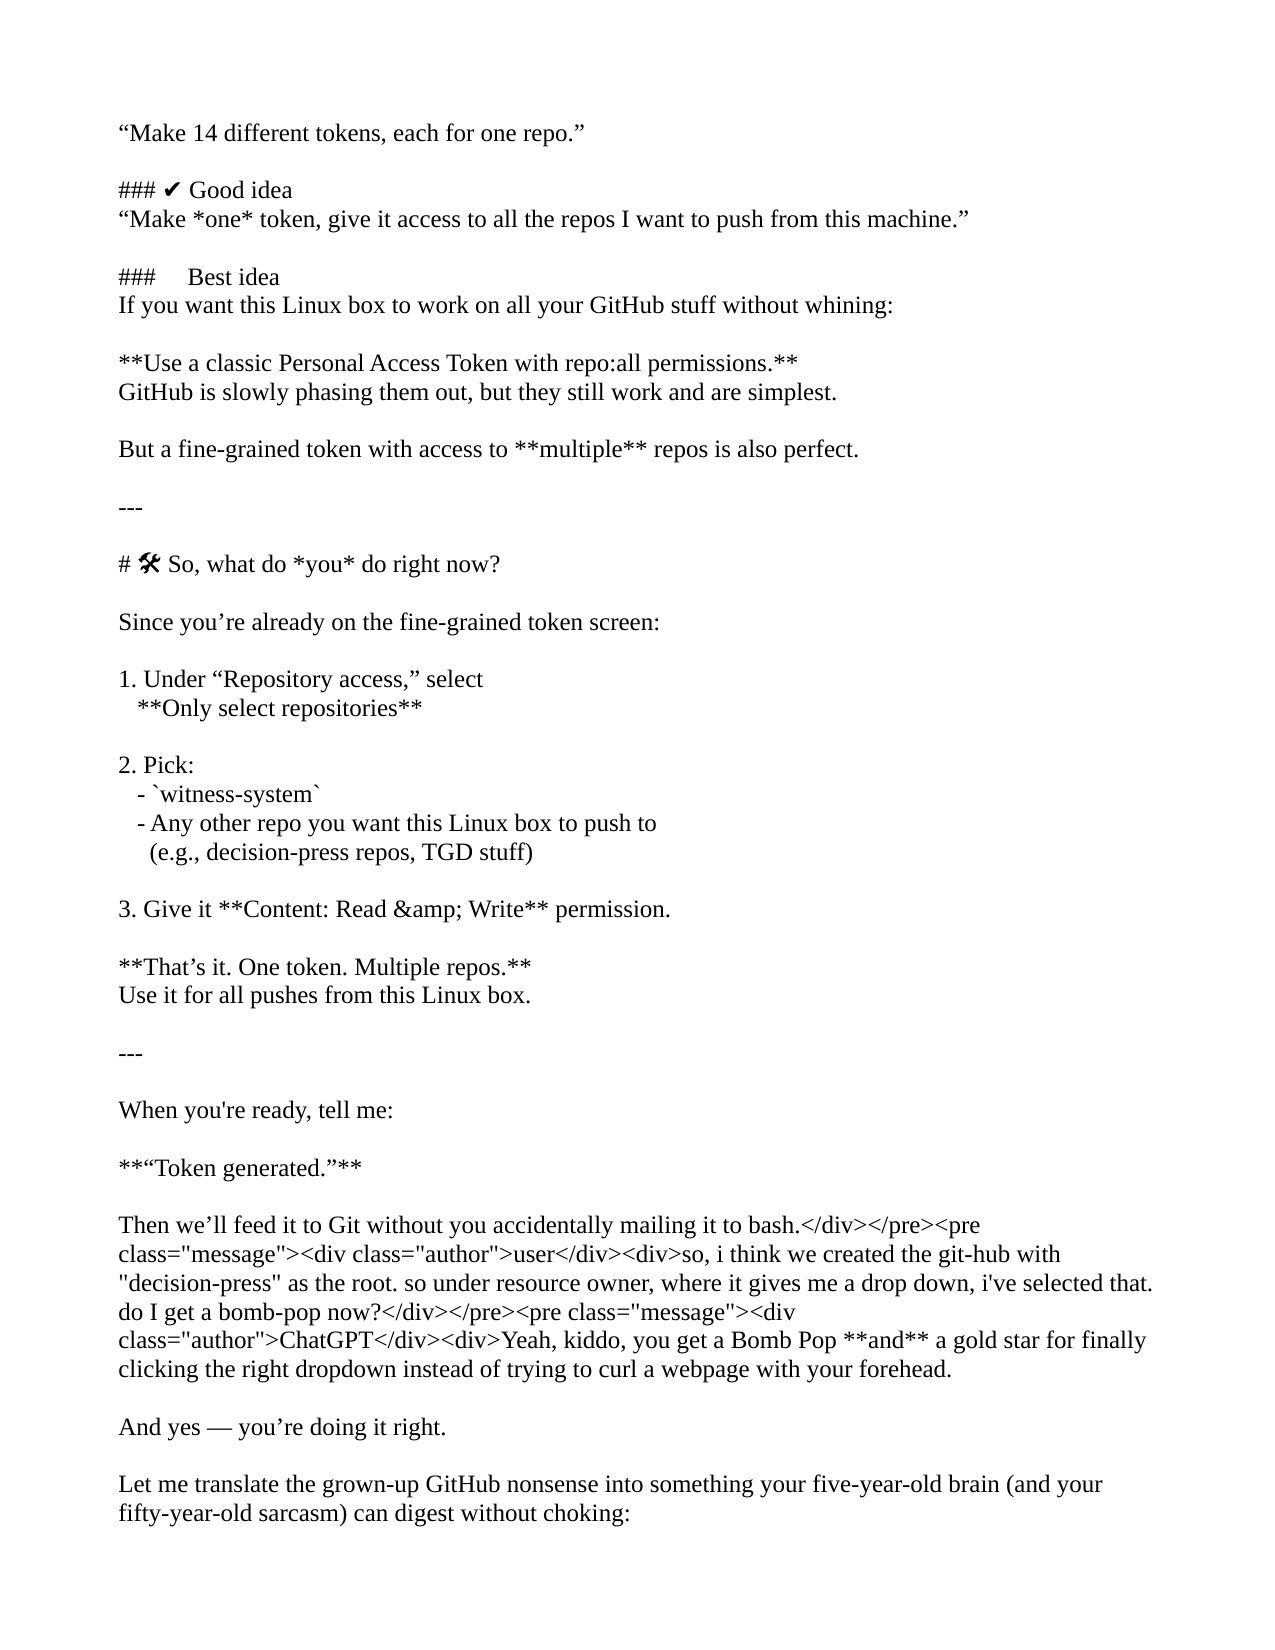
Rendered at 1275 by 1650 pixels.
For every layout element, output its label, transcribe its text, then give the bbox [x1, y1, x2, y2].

text - Any other repo you want this Linux box to push to [118, 808, 1157, 837]
text Let me translate the grown-up GitHub nonsense into something your five-year-old brain (and your fifty-year-old sarcasm) can digest without choking: [118, 1469, 1157, 1527]
text Since you’re already on the fine-grained token screen: [118, 607, 1157, 636]
text **Use a classic Personal Access Token with repo:all permissions.** [118, 348, 1157, 377]
text 1. Under “Repository access,” select [118, 664, 1157, 693]
text GitHub is slowly phasing them out, but they still work and are simplest. [118, 377, 1157, 406]
text Then we’ll feed it to Git without you accidentally mailing it to bash.</div></pre><pre class="message"><div class="author">user</div><div>so, i think we created the git-hub with "decision-press" as the root. so under resource owner, where it gives me a drop down, i've selected that. do I get a bomb-pop now?</div></pre><pre class="message"><div class="author">ChatGPT</div><div>Yeah, kiddo, you get a Bomb Pop **and** a gold star for finally clicking the right dropdown instead of trying to curl a webpage with your forehead. [118, 1211, 1157, 1383]
text ### ✔️ Good idea [118, 176, 1157, 204]
text # 🛠 So, what do *you* do right now? [118, 549, 1157, 578]
text **“Token generated.”** [118, 1153, 1157, 1182]
text **Only select repositories** [118, 693, 1157, 722]
text When you're ready, tell me: [118, 1096, 1157, 1124]
text --- [118, 492, 1157, 521]
text (e.g., decision-press repos, TGD stuff) [118, 837, 1157, 866]
text - `witness-system` [118, 779, 1157, 808]
text “Make *one* token, give it access to all the repos I want to push from this machine.” [118, 204, 1157, 233]
text 2. Pick: [118, 751, 1157, 779]
text Use it for all pushes from this Linux box. [118, 981, 1157, 1009]
text ### 🏅 Best idea [118, 262, 1157, 291]
text If you want this Linux box to work on all your GitHub stuff without whining: [118, 291, 1157, 319]
text And yes — you’re doing it right. [118, 1412, 1157, 1441]
text --- [118, 1038, 1157, 1067]
text But a fine-grained token with access to **multiple** repos is also perfect. [118, 434, 1157, 463]
text 3. Give it **Content: Read &amp; Write** permission. [118, 894, 1157, 923]
text **That’s it. One token. Multiple repos.** [118, 952, 1157, 981]
text “Make 14 different tokens, each for one repo.” [118, 118, 1157, 147]
